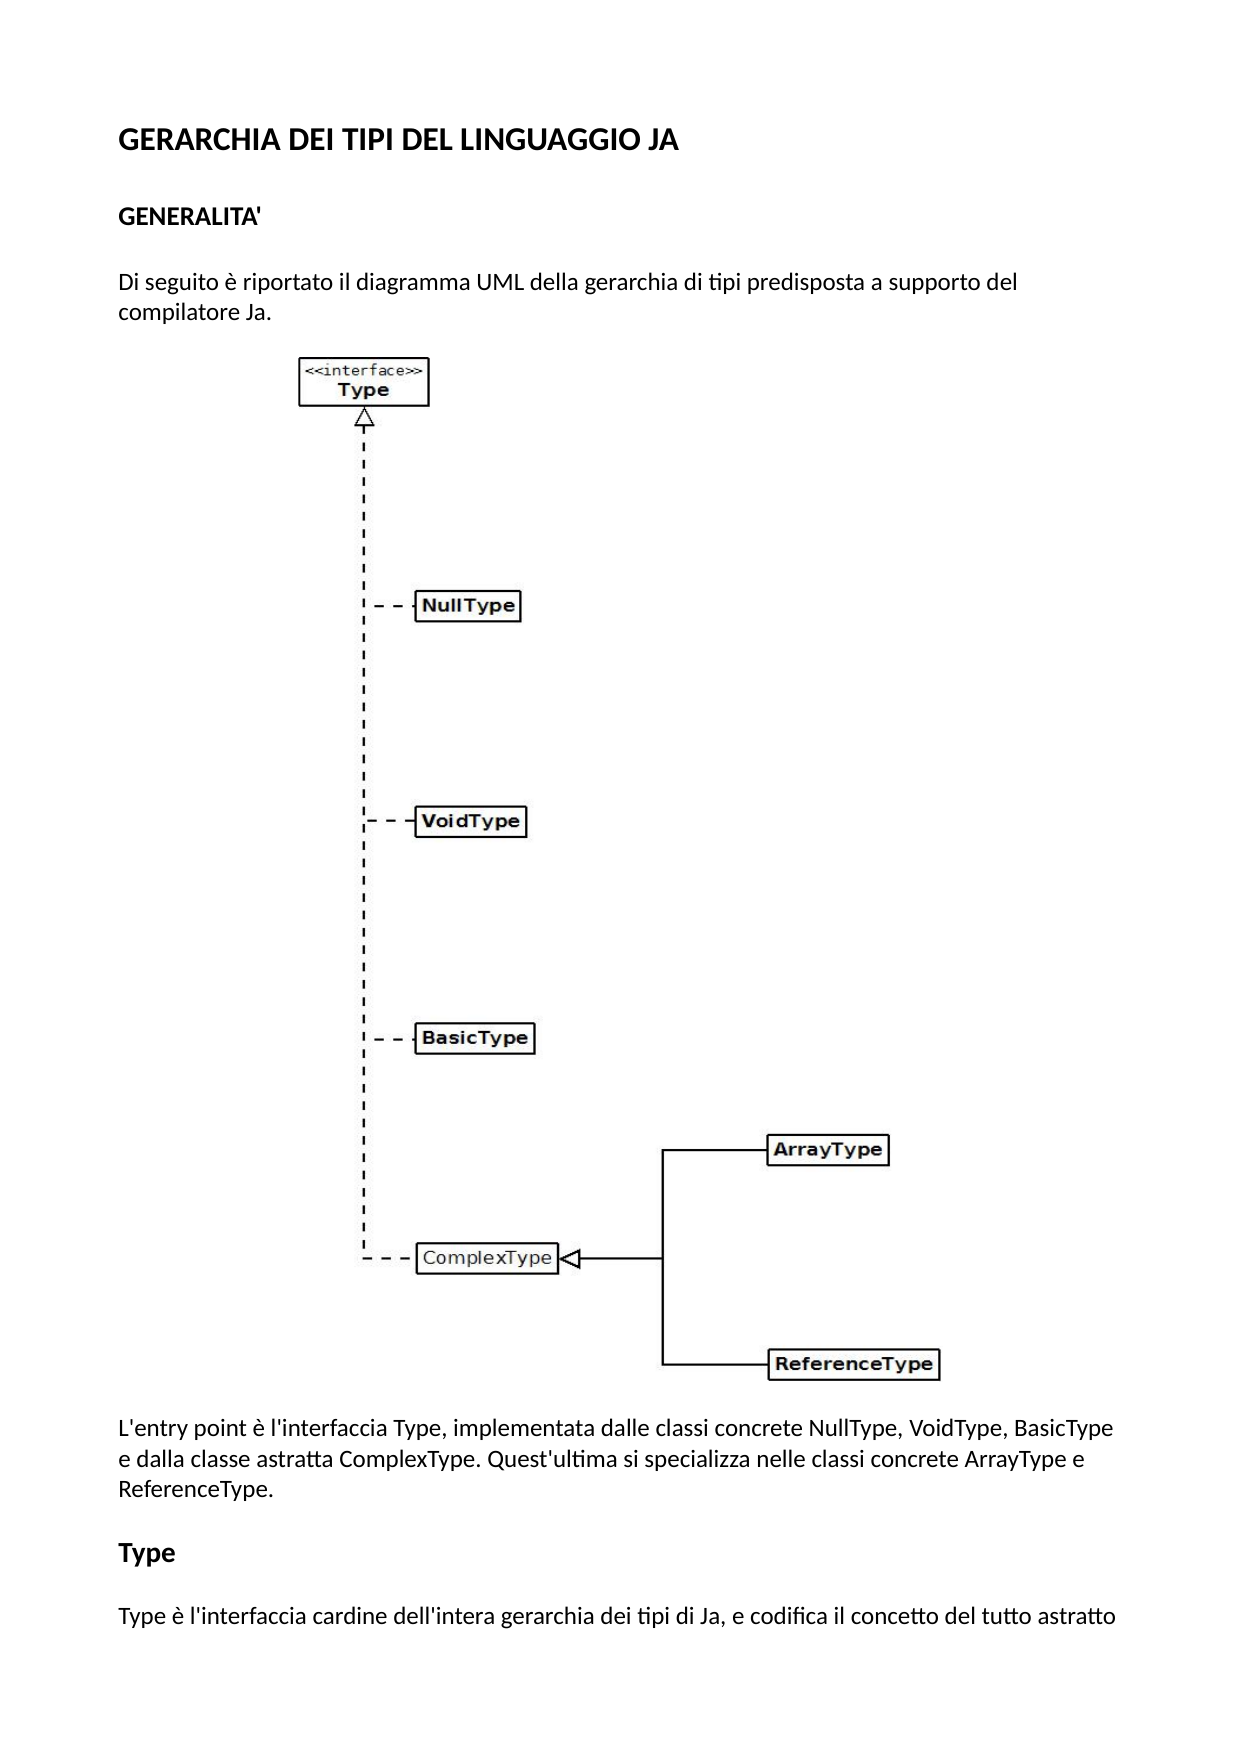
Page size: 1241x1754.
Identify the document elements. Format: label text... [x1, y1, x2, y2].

picture [298, 357, 943, 1382]
text GERARCHIA DEI TIPI DEL LINGUAGGIO JA [118, 118, 1123, 159]
text Di seguito è riportato il diagramma UML della gerarchia di tipi predisposta a supporto del compilatore Ja. [118, 266, 1123, 327]
text GENERALITA' [118, 199, 1123, 233]
text Type è l'interfaccia cardine dell'intera gerarchia dei tipi di Ja, e codifica il concetto del tutto astratto [118, 1601, 1123, 1631]
text Type [118, 1534, 1123, 1570]
text L'entry point è l'interfaccia Type, implementata dalle classi concrete NullType, VoidType, BasicType e dalla classe astratta ComplexType. Quest'ultima si specializza nelle classi concrete ArrayType e ReferenceType. [118, 1412, 1123, 1504]
